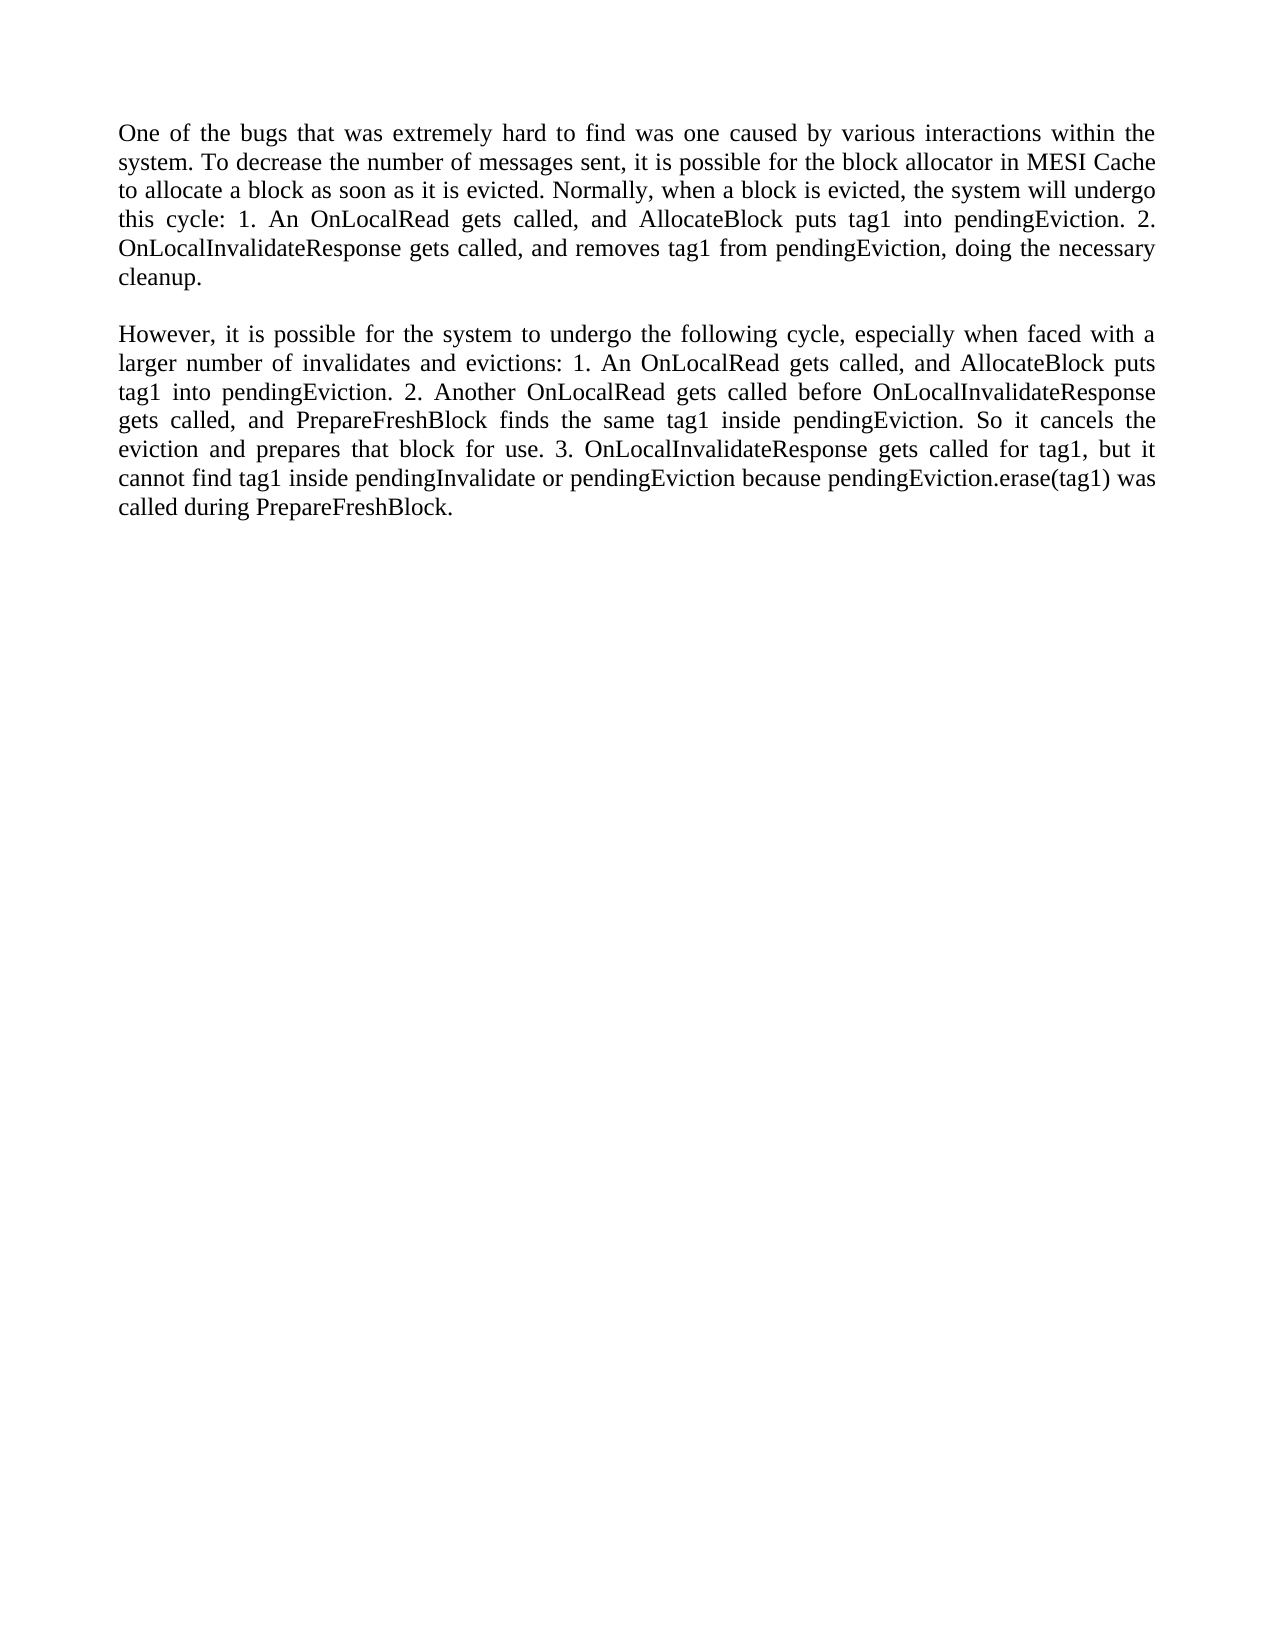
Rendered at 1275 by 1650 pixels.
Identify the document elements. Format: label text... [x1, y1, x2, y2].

text One of the bugs that was extremely hard to find was one caused by various interactions within the system. To decrease the number of messages sent, it is possible for the block allocator in MESI Cache to allocate a block as soon as it is evicted. Normally, when a block is evicted, the system will undergo this cycle: 1. An OnLocalRead gets called, and AllocateBlock puts tag1 into pendingEviction. 2. OnLocalInvalidateResponse gets called, and removes tag1 from pendingEviction, doing the necessary cleanup. [118, 118, 1157, 291]
text However, it is possible for the system to undergo the following cycle, especially when faced with a larger number of invalidates and evictions: 1. An OnLocalRead gets called, and AllocateBlock puts tag1 into pendingEviction. 2. Another OnLocalRead gets called before OnLocalInvalidateResponse gets called, and PrepareFreshBlock finds the same tag1 inside pendingEviction. So it cancels the eviction and prepares that block for use. 3. OnLocalInvalidateResponse gets called for tag1, but it cannot find tag1 inside pendingInvalidate or pendingEviction because pendingEviction.erase(tag1) was called during PrepareFreshBlock. [118, 319, 1157, 521]
